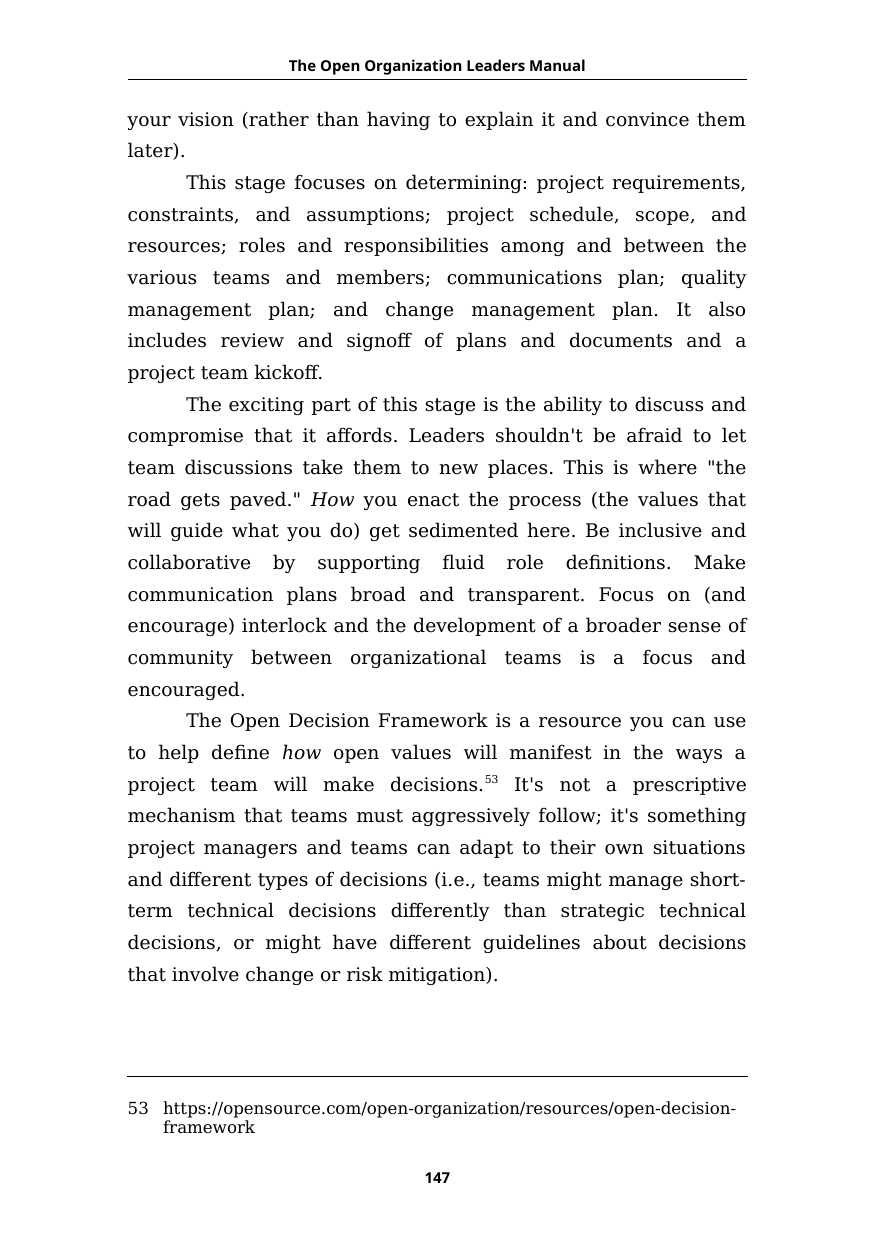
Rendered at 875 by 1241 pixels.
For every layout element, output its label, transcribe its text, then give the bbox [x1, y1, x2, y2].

text This stage focuses on determining: project requirements, constraints, and assumptions; project schedule, scope, and resources; roles and responsibilities among and between the various teams and members; communications plan; quality management plan; and change management plan. It also includes review and signoff of plans and documents and a project team kickoff. [127, 172, 747, 384]
text your vision (rather than having to explain it and convince them later). [127, 109, 747, 162]
text The exciting part of this stage is the ability to discuss and compromise that it affords. Leaders shouldn't be afraid to let team discussions take them to new places. This is where "the road gets paved." How you enact the process (the values that will guide what you do) get sedimented here. Be inclusive and collaborative by supporting fluid role definitions. Make communication plans broad and transparent. Focus on (and encourage) interlock and the development of a broader sense of community between organizational teams is a focus and encouraged. [127, 394, 747, 701]
text https://opensource.com/open-organization/resources/open-decision-framework [127, 1099, 747, 1138]
text The Open Decision Framework is a resource you can use to help define how open values will manifest in the ways a project team will make decisions. It's not a prescriptive mechanism that teams must aggressively follow; it's something project managers and teams can adapt to their own situations and different types of decisions (i.e., teams might manage short-term technical decisions differently than strategic technical decisions, or might have different guidelines about decisions that involve change or risk mitigation). [127, 710, 747, 986]
